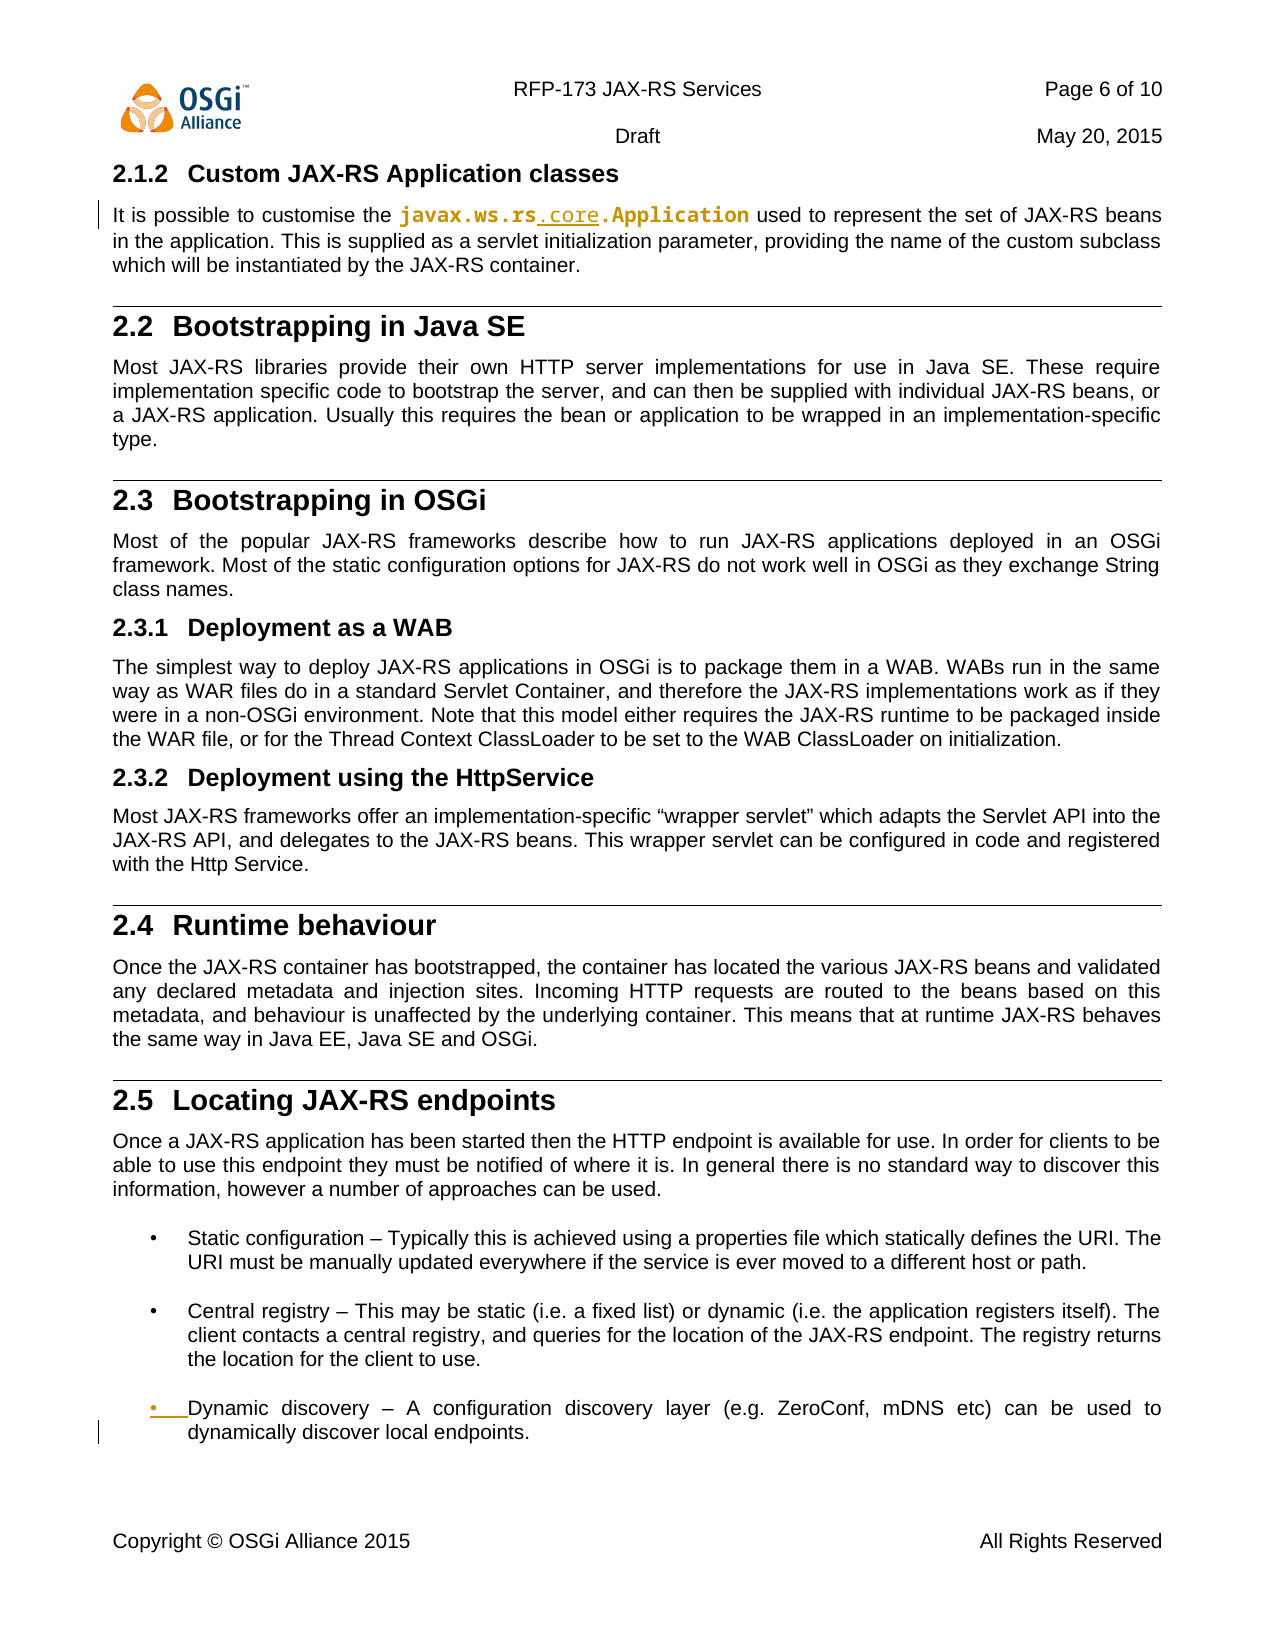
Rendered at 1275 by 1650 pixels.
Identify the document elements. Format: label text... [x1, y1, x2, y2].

subtitle Runtime behaviour [112, 906, 1162, 942]
text It is possible to customise the javax.ws.rs.core.Application used to represent the set of JAX-RS beans in the application. This is supplied as a servlet initialization parameter, providing the name of the custom subclass which will be instantiated by the JAX-RS container. [112, 200, 1162, 277]
text Once a JAX-RS application has been started then the HTTP endpoint is available for use. In order for clients to be able to use this endpoint they must be notified of where it is. In general there is no standard way to discover this information, however a number of approaches can be used. [112, 1129, 1162, 1201]
list Dynamic discovery – A configuration discovery layer (e.g. ZeroConf, mDNS etc) can be used to dynamically discover local endpoints. [150, 1396, 1162, 1443]
text Most JAX-RS libraries provide their own HTTP server implementations for use in Java SE. These require implementation specific code to bootstrap the server, and can then be supplied with individual JAX-RS beans, or a JAX-RS application. Usually this requires the bean or application to be wrapped in an implementation-specific type. [112, 355, 1162, 451]
subtitle Locating JAX-RS endpoints [112, 1081, 1162, 1116]
text The simplest way to deploy JAX-RS applications in OSGi is to package them in a WAB. WABs run in the same way as WAR files do in a standard Servlet Container, and therefore the JAX-RS implementations work as if they were in a non-OSGi environment. Note that this model either requires the JAX-RS runtime to be packaged inside the WAR file, or for the Thread Context ClassLoader to be set to the WAB ClassLoader on initialization. [112, 655, 1162, 751]
subtitle Deployment as a WAB [112, 613, 1162, 642]
subtitle Deployment using the HttpService [112, 763, 1162, 792]
subtitle Bootstrapping in Java SE [112, 307, 1162, 342]
list Static configuration – Typically this is achieved using a properties file which statically defines the URI. The URI must be manually updated everywhere if the service is ever moved to a different host or path. [150, 1226, 1162, 1273]
picture [113, 76, 257, 140]
text Once the JAX-RS container has bootstrapped, the container has located the various JAX-RS beans and validated any declared metadata and injection sites. Incoming HTTP requests are routed to the beans based on this metadata, and behaviour is unaffected by the underlying container. This means that at runtime JAX-RS behaves the same way in Java EE, Java SE and OSGi. [112, 954, 1162, 1050]
subtitle Bootstrapping in OSGi [112, 481, 1162, 517]
text Most of the popular JAX-RS frameworks describe how to run JAX-RS applications deployed in an OSGi framework. Most of the static configuration options for JAX-RS do not work well in OSGi as they exchange String class names. [112, 529, 1162, 601]
subtitle Custom JAX-RS Application classes [112, 159, 1162, 188]
text Most JAX-RS frameworks offer an implementation-specific “wrapper servlet” which adapts the Servlet API into the JAX-RS API, and delegates to the JAX-RS beans. This wrapper servlet can be configured in code and registered with the Http Service. [112, 804, 1162, 876]
list Central registry – This may be static (i.e. a fixed list) or dynamic (i.e. the application registers itself). The client contacts a central registry, and queries for the location of the JAX-RS endpoint. The registry returns the location for the client to use. [150, 1298, 1162, 1371]
